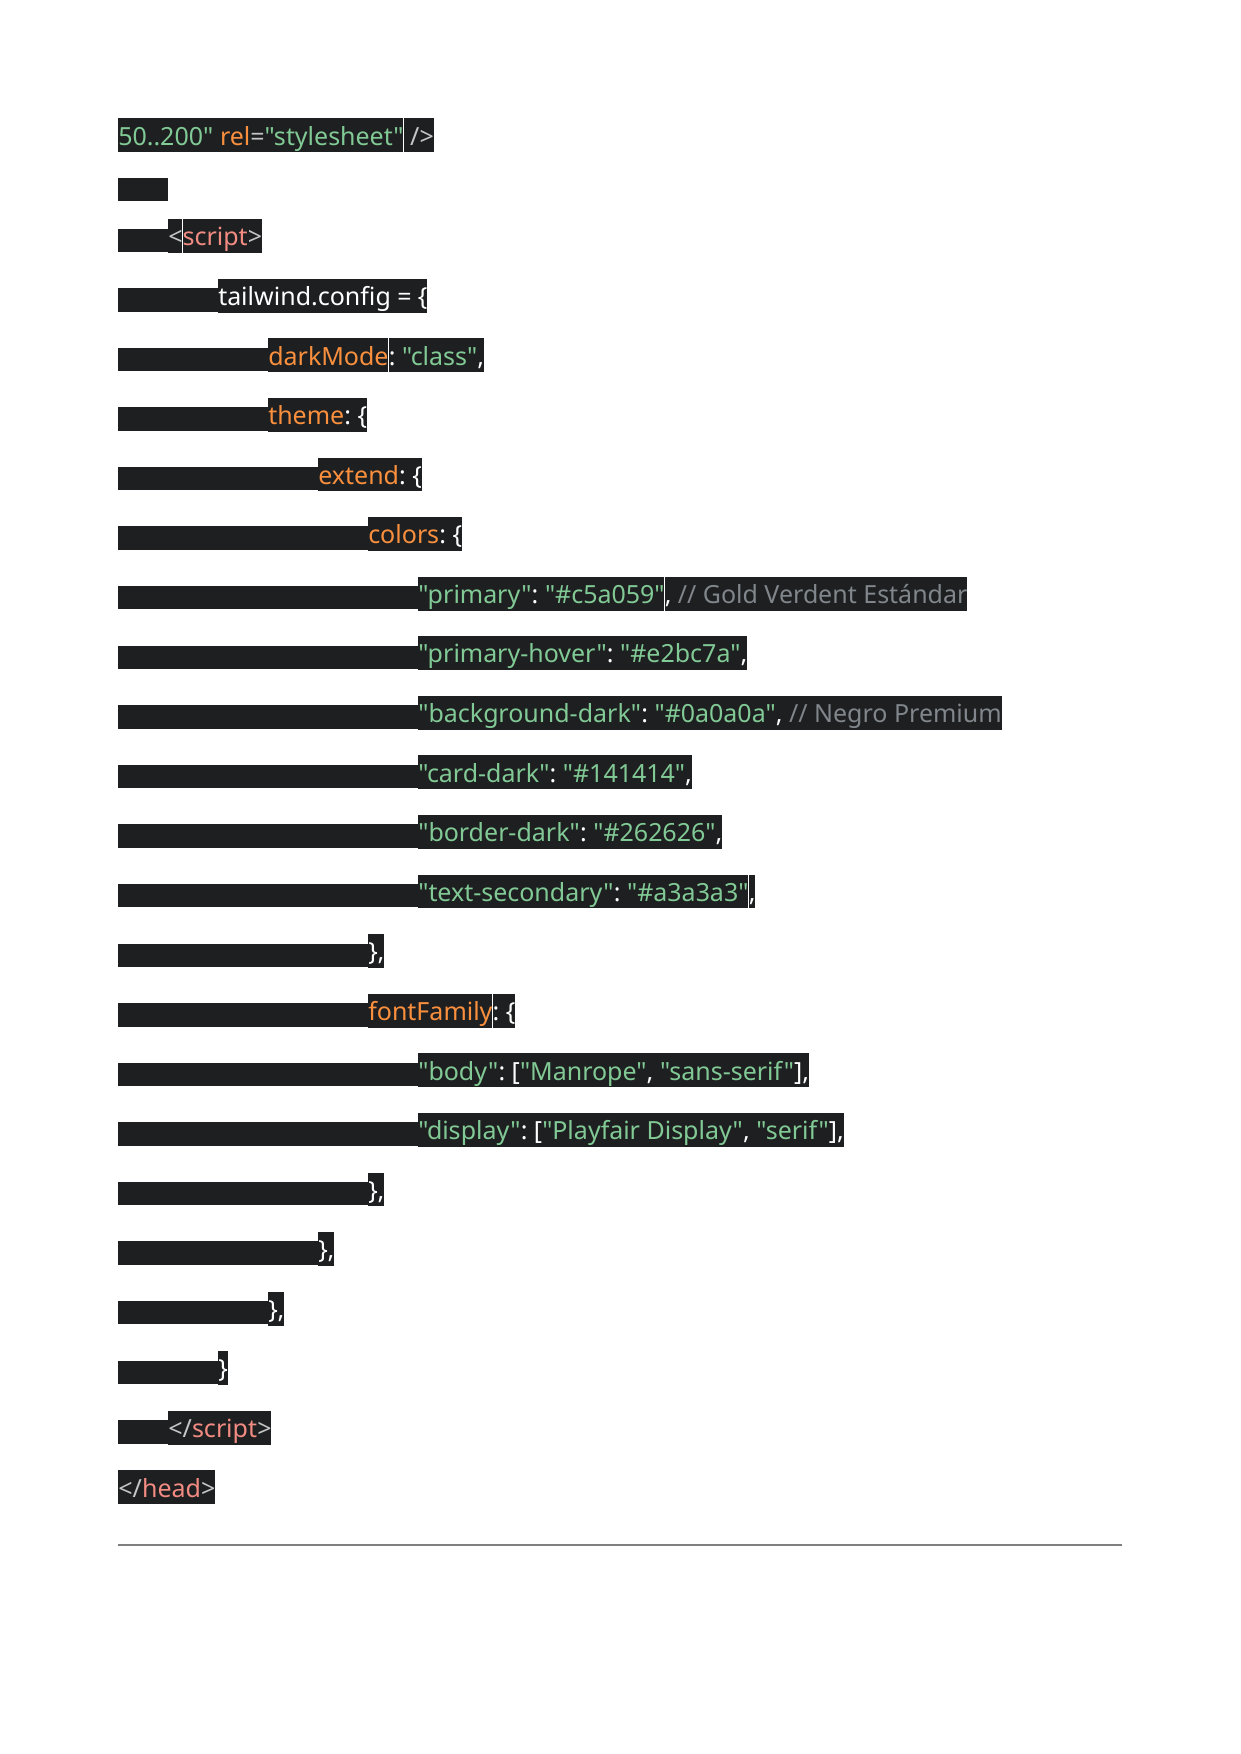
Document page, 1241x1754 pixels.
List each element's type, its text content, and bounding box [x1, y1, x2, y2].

table_cell [118, 1546, 1122, 1636]
table_cell 50..200" rel="stylesheet" /> <script> tailwind.config = { darkMode: "class", theme: { extend: { colors: { "primary": "#c5a059", // Gold Verdent Estándar "primary-hover": "#e2bc7a", "background-dark": "#0a0a0a", // Negro Premium "card-dark": "#141414", "border-dark": "#262626", "text-secondary": "#a3a3a3", }, fontFamily: { "body": ["Manrope", "sans-serif"], "display": ["Playfair Display", "serif"], }, }, }, } </script> </head> [118, 118, 1122, 1544]
